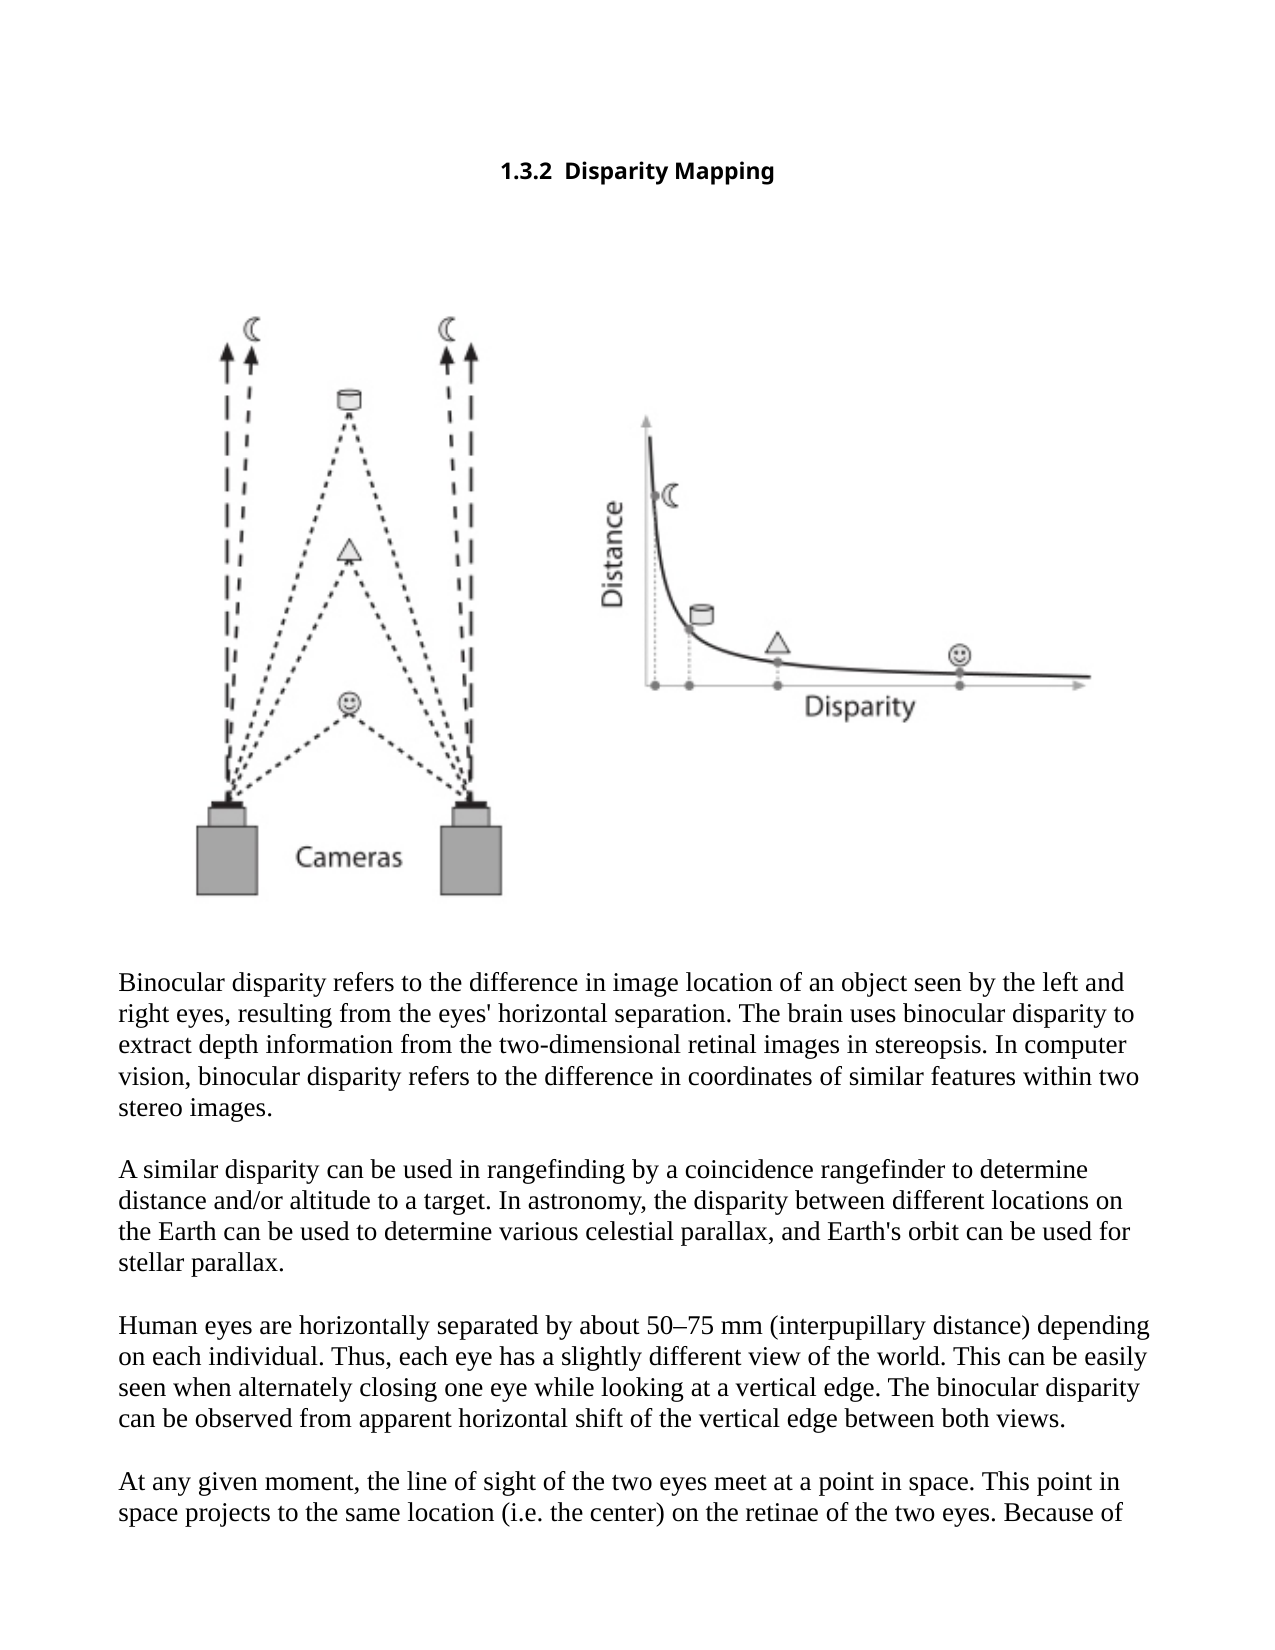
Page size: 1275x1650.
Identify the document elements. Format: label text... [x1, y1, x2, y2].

picture [118, 302, 1157, 907]
text 1.3.2 Disparity Mapping [118, 155, 1157, 186]
text At any given moment, the line of sight of the two eyes meet at a point in space. This point in space projects to the same location (i.e. the center) on the retinae of the two eyes. Because of [118, 1464, 1157, 1527]
text Binocular disparity refers to the difference in image location of an object seen by the left and right eyes, resulting from the eyes' horizontal separation. The brain uses binocular disparity to extract depth information from the two-dimensional retinal images in stereopsis. In computer vision, binocular disparity refers to the difference in coordinates of similar features within two stereo images. [118, 966, 1157, 1122]
text A similar disparity can be used in rangefinding by a coincidence rangefinder to determine distance and/or altitude to a target. In astronomy, the disparity between different locations on the Earth can be used to determine various celestial parallax, and Earth's orbit can be used for stellar parallax. [118, 1153, 1157, 1278]
text Human eyes are horizontally separated by about 50–75 mm (interpupillary distance) depending on each individual. Thus, each eye has a slightly different view of the world. This can be easily seen when alternately closing one eye while looking at a vertical edge. The binocular disparity can be observed from apparent horizontal shift of the vertical edge between both views. [118, 1309, 1157, 1433]
